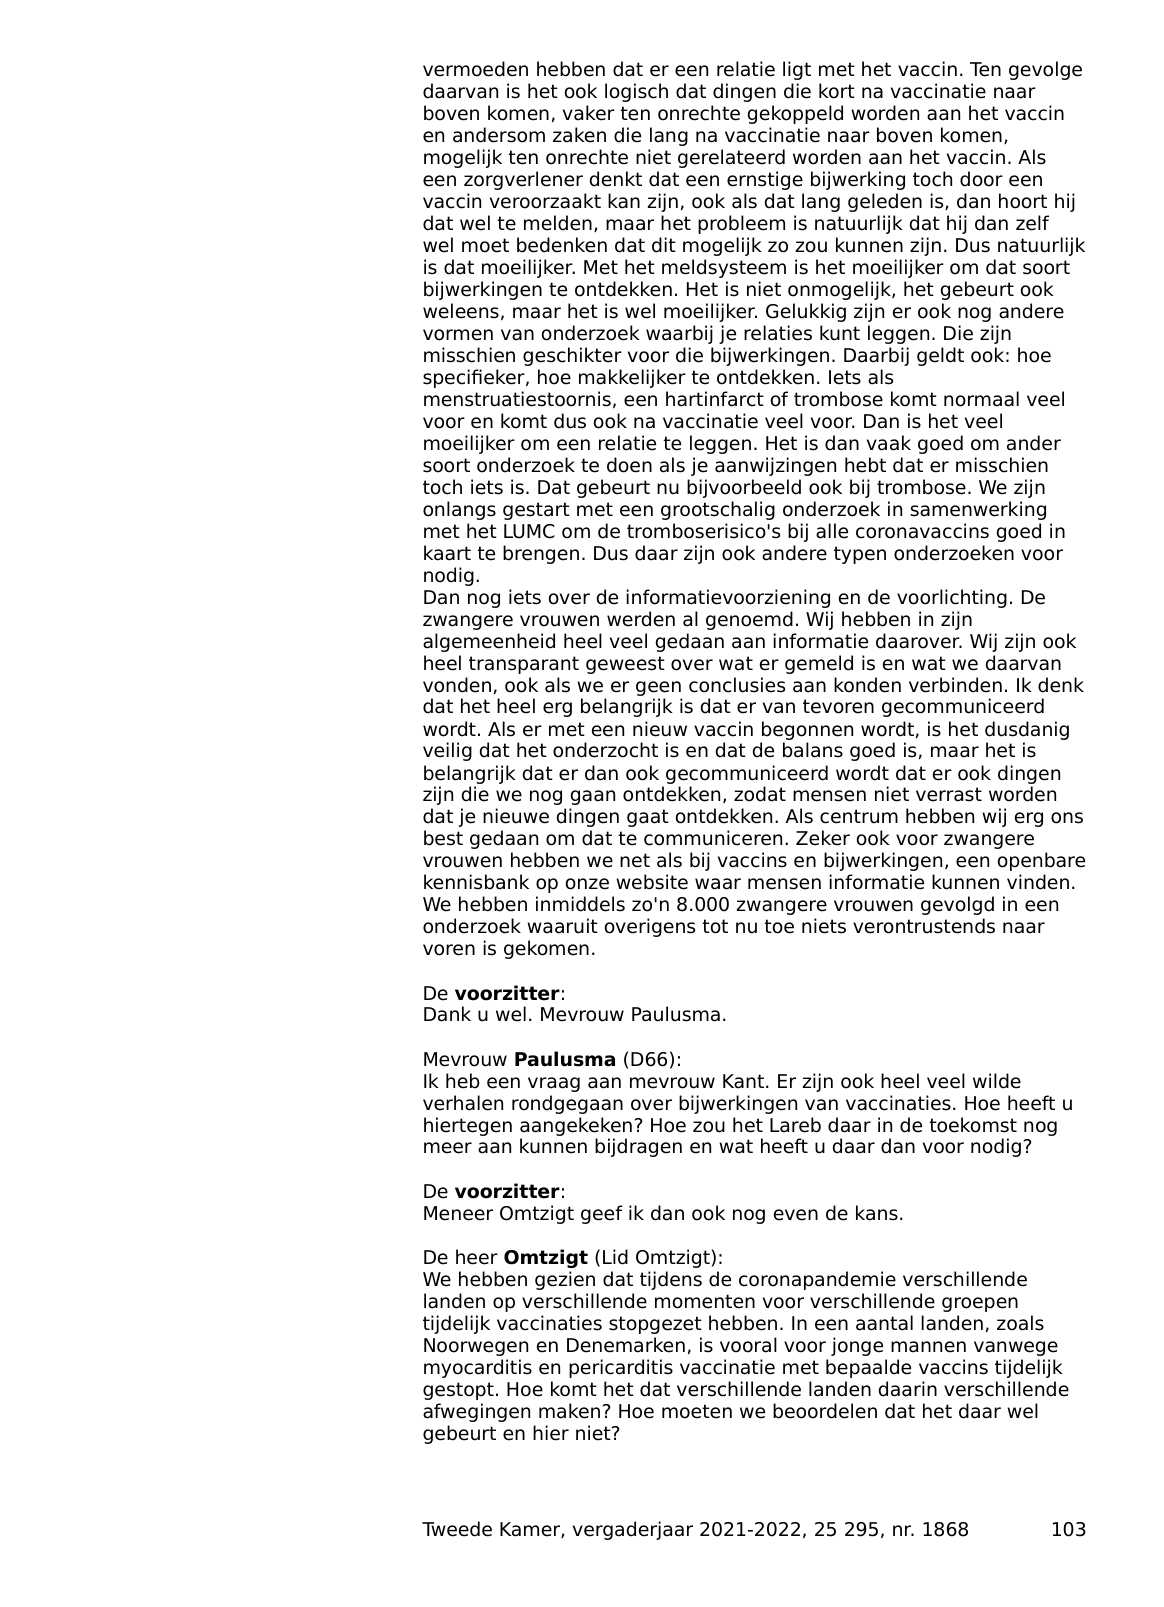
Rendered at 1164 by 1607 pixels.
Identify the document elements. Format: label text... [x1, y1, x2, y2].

text Meneer Omtzigt geef ik dan ook nog even de kans. [422, 1203, 1087, 1224]
text Mevrouw Paulusma (D66): [422, 1048, 1087, 1071]
text We hebben gezien dat tijdens de coronapandemie verschillende landen op verschillende momenten voor verschillende groepen tijdelijk vaccinaties stopgezet hebben. In een aantal landen, zoals Noorwegen en Denemarken, is vooral voor jonge mannen vanwege myocarditis en pericarditis vaccinatie met bepaalde vaccins tijdelijk gestopt. Hoe komt het dat verschillende landen daarin verschillende afwegingen maken? Hoe moeten we beoordelen dat het daar wel gebeurt en hier niet? [422, 1269, 1087, 1444]
text Dank u wel. Mevrouw Paulusma. [422, 1004, 1087, 1026]
text De heer Omtzigt (Lid Omtzigt): [422, 1247, 1087, 1269]
text Dan nog iets over de informatievoorziening en de voorlichting. De zwangere vrouwen werden al genoemd. Wij hebben in zijn algemeenheid heel veel gedaan aan informatie daarover. Wij zijn ook heel transparant geweest over wat er gemeld is en wat we daarvan vonden, ook als we er geen conclusies aan konden verbinden. Ik denk dat het heel erg belangrijk is dat er van tevoren gecommuniceerd wordt. Als er met een nieuw vaccin begonnen wordt, is het dusdanig veilig dat het onderzocht is en dat de balans goed is, maar het is belangrijk dat er dan ook gecommuniceerd wordt dat er ook dingen zijn die we nog gaan ontdekken, zodat mensen niet verrast worden dat je nieuwe dingen gaat ontdekken. Als centrum hebben wij erg ons best gedaan om dat te communiceren. Zeker ook voor zwangere vrouwen hebben we net als bij vaccins en bijwerkingen, een openbare kennisbank op onze website waar mensen informatie kunnen vinden. We hebben inmiddels zo'n 8.000 zwangere vrouwen gevolgd in een onderzoek waaruit overigens tot nu toe niets verontrustends naar voren is gekomen. [422, 587, 1087, 960]
text vermoeden hebben dat er een relatie ligt met het vaccin. Ten gevolge daarvan is het ook logisch dat dingen die kort na vaccinatie naar boven komen, vaker ten onrechte gekoppeld worden aan het vaccin en andersom zaken die lang na vaccinatie naar boven komen, mogelijk ten onrechte niet gerelateerd worden aan het vaccin. Als een zorgverlener denkt dat een ernstige bijwerking toch door een vaccin veroorzaakt kan zijn, ook als dat lang geleden is, dan hoort hij dat wel te melden, maar het probleem is natuurlijk dat hij dan zelf wel moet bedenken dat dit mogelijk zo zou kunnen zijn. Dus natuurlijk is dat moeilijker. Met het meldsysteem is het moeilijker om dat soort bijwerkingen te ontdekken. Het is niet onmogelijk, het gebeurt ook weleens, maar het is wel moeilijker. Gelukkig zijn er ook nog andere vormen van onderzoek waarbij je relaties kunt leggen. Die zijn misschien geschikter voor die bijwerkingen. Daarbij geldt ook: hoe specifieker, hoe makkelijker te ontdekken. Iets als menstruatiestoornis, een hartinfarct of trombose komt normaal veel voor en komt dus ook na vaccinatie veel voor. Dan is het veel moeilijker om een relatie te leggen. Het is dan vaak goed om ander soort onderzoek te doen als je aanwijzingen hebt dat er misschien toch iets is. Dat gebeurt nu bijvoorbeeld ook bij trombose. We zijn onlangs gestart met een grootschalig onderzoek in samenwerking met het LUMC om de tromboserisico's bij alle coronavaccins goed in kaart te brengen. Dus daar zijn ook andere typen onderzoeken voor nodig. [422, 59, 1087, 587]
text Ik heb een vraag aan mevrouw Kant. Er zijn ook heel veel wilde verhalen rondgegaan over bijwerkingen van vaccinaties. Hoe heeft u hiertegen aangekeken? Hoe zou het Lareb daar in de toekomst nog meer aan kunnen bijdragen en wat heeft u daar dan voor nodig? [422, 1071, 1087, 1158]
text De voorzitter: [422, 1181, 1087, 1203]
text De voorzitter: [422, 982, 1087, 1004]
